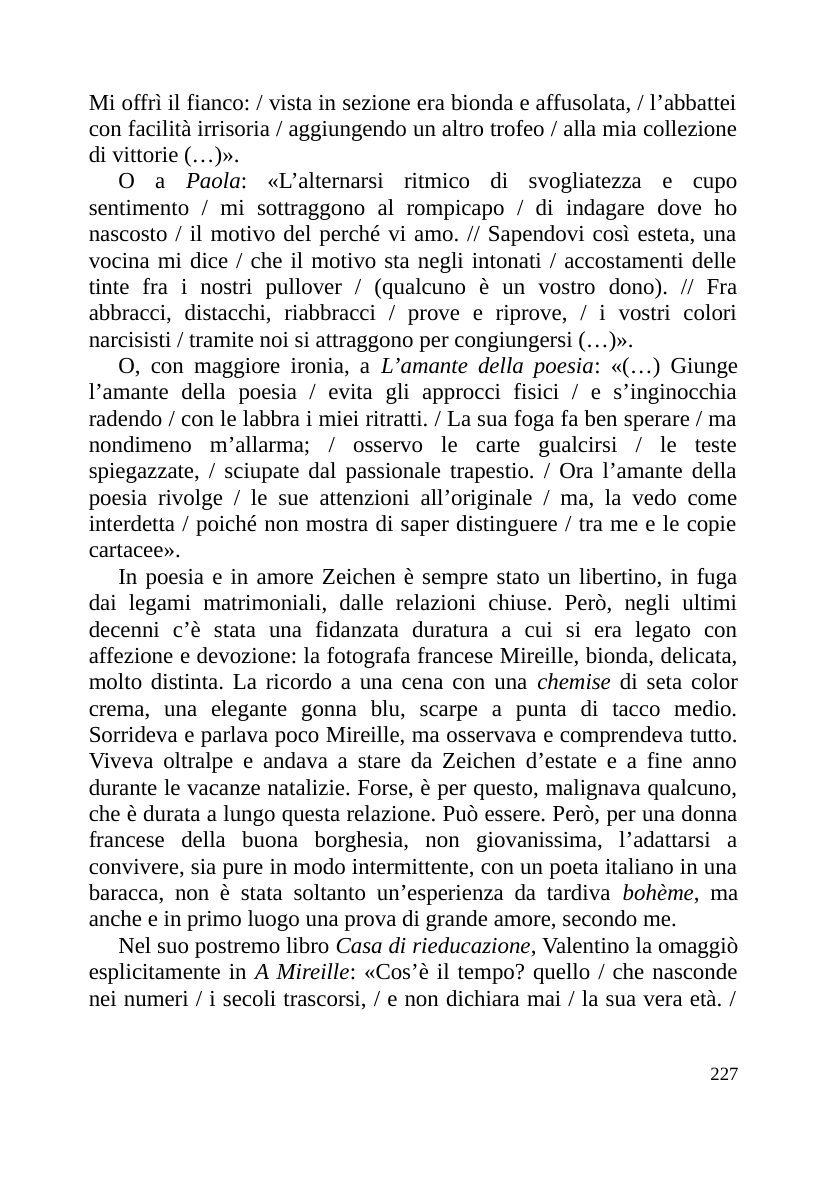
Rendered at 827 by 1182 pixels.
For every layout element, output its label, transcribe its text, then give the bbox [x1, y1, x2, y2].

text In poesia e in amore Zeichen è sempre stato un libertino, in fuga dai legami matrimoniali, dalle relazioni chiuse. Però, negli ultimi decenni c’è stata una fidanzata duratura a cui si era legato con affezione e devozione: la fotografa francese Mireille, bionda, delicata, molto distinta. La ricordo a una cena con una chemise di seta color crema, una elegante gonna blu, scarpe a punta di tacco medio. Sorrideva e parlava poco Mireille, ma osservava e comprendeva tutto. Viveva oltralpe e andava a stare da Zeichen d’estate e a fine anno durante le vacanze natalizie. Forse, è per questo, malignava qualcuno, che è durata a lungo questa relazione. Può essere. Però, per una donna francese della buona borghesia, non giovanissima, l’adattarsi a convivere, sia pure in modo intermittente, con un poeta italiano in una baracca, non è stata soltanto un’esperienza da tardiva bohème, ma anche e in primo luogo una prova di grande amore, secondo me. [88, 563, 738, 932]
text Mi offrì il fianco: / vista in sezione era bionda e affusolata, / l’abbattei con facilità irrisoria / aggiungendo un altro trofeo / alla mia collezione di vittorie (…)». [88, 88, 738, 168]
text Nel suo postremo libro Casa di rieducazione, Valentino la omaggiò esplicitamente in A Mireille: «Cos’è il tempo? quello / che nasconde nei numeri / i secoli trascorsi, / e non dichiara mai / la sua vera età. / [88, 932, 738, 1011]
text O a Paola: «L’alternarsi ritmico di svogliatezza e cupo sentimento / mi sottraggono al rompicapo / di indagare dove ho nascosto / il motivo del perché vi amo. // Sapendovi così esteta, una vocina mi dice / che il motivo sta negli intonati / accostamenti delle tinte fra i nostri pullover / (qualcuno è un vostro dono). // Fra abbracci, distacchi, riabbracci / prove e riprove, / i vostri colori narcisisti / tramite noi si attraggono per congiungersi (…)». [88, 168, 738, 352]
text O, con maggiore ironia, a L’amante della poesia: «(…) Giunge l’amante della poesia / evita gli approcci fisici / e s’inginocchia radendo / con le labbra i miei ritratti. / La sua foga fa ben sperare / ma nondimeno m’allarma; / osservo le carte gualcirsi / le teste spiegazzate, / sciupate dal passionale trapestio. / Ora l’amante della poesia rivolge / le sue attenzioni all’originale / ma, la vedo come interdetta / poiché non mostra di saper distinguere / tra me e le copie cartacee». [88, 352, 738, 563]
